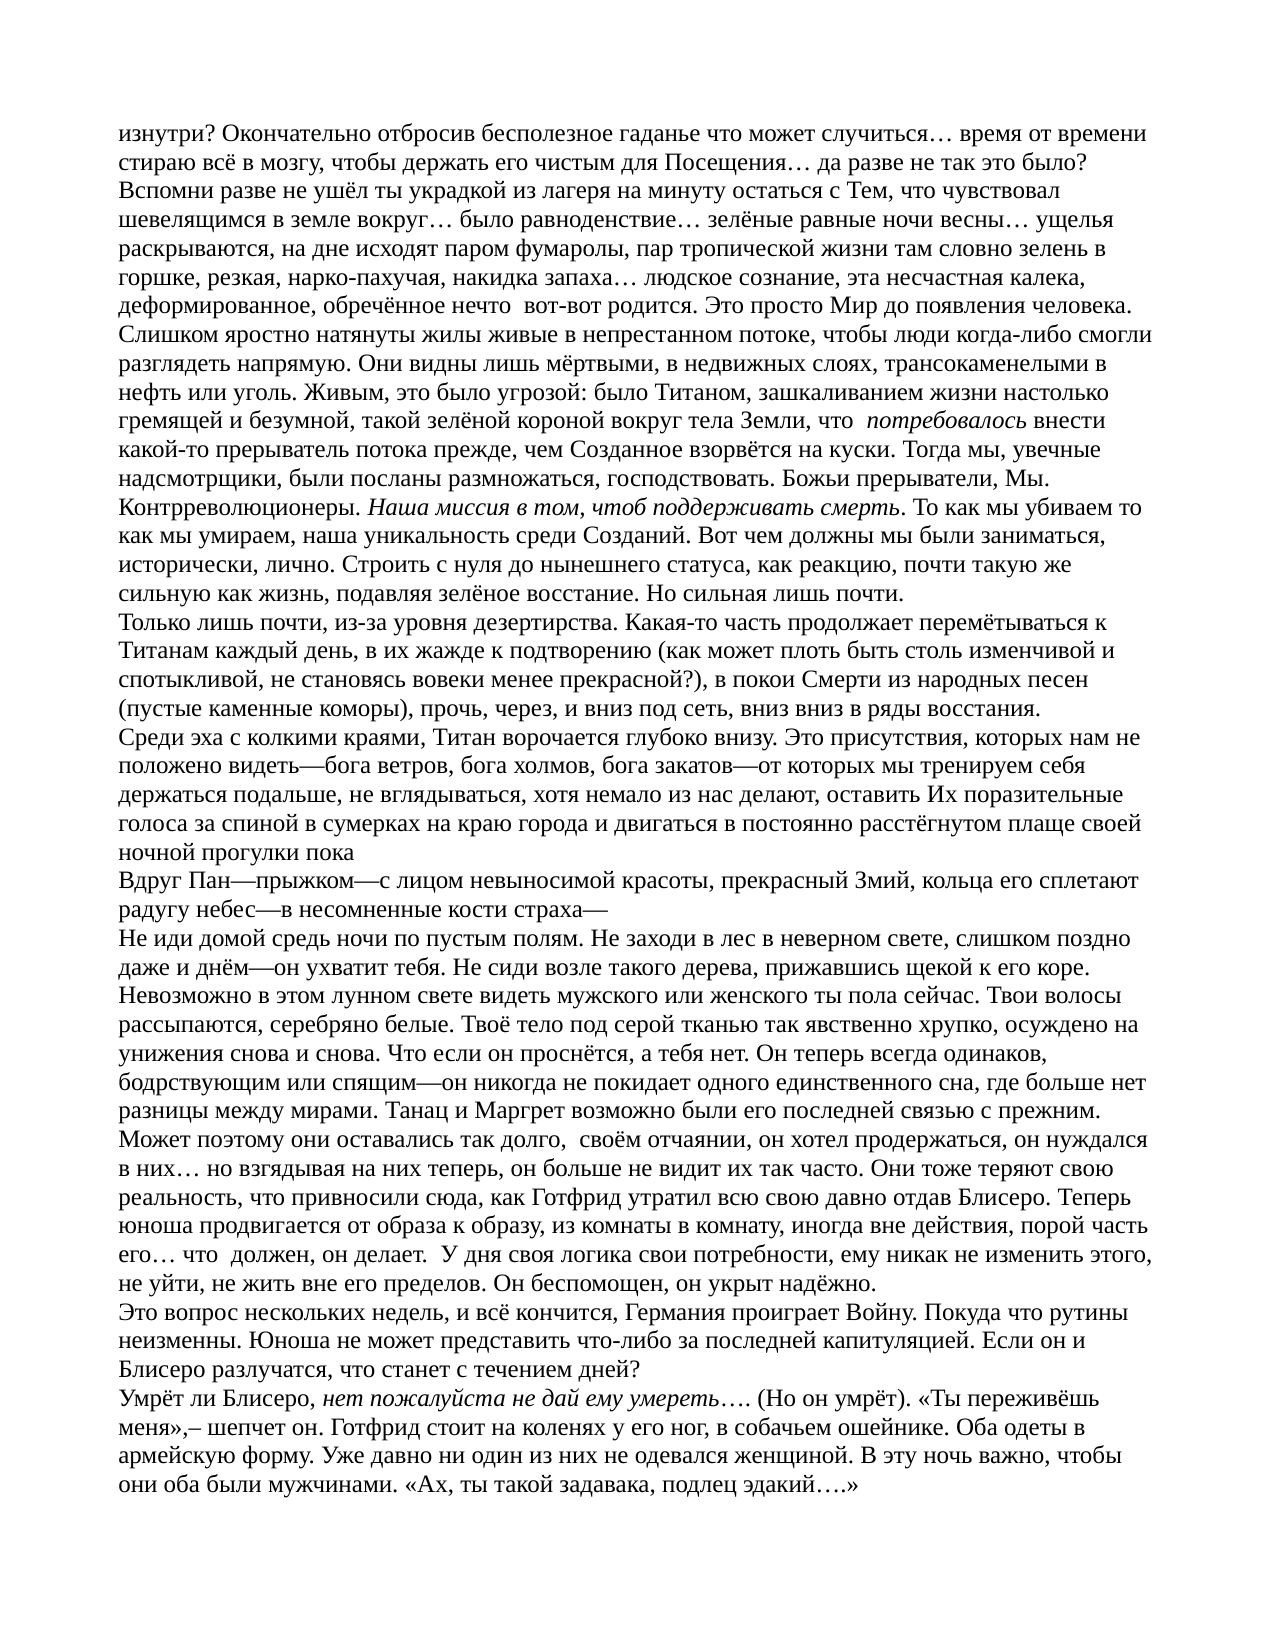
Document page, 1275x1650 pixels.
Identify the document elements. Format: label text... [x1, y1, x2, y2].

text Только лишь почти, из-за уровня дезертирства. Какая-то часть продолжает перемётываться к Титанам каждый день, в их жажде к подтворению (как может плоть быть столь изменчивой и спотыкливой, не становясь вовеки менее прекрасной?), в покои Смерти из народных песен (пустые каменные коморы), прочь, через, и вниз под сеть, вниз вниз в ряды восстания. [118, 607, 1157, 722]
text Это вопрос нескольких недель, и всё кончится, Германия проиграет Войну. Покуда что рутины неизменны. Юноша не может представить что-либо за последней капитуляцией. Если он и Блисеро разлучатся, что станет с течением дней? [118, 1297, 1157, 1383]
text Не иди домой средь ночи по пустым полям. Не заходи в лес в неверном свете, слишком поздно даже и днём—он ухватит тебя. Не сиди возле такого дерева, прижавшись щекой к его коре. Невозможно в этом лунном свете видеть мужского или женского ты пола сейчас. Твои волосы рассыпаются, серебряно белые. Твоё тело под серой тканью так явственно хрупко, осуждено на унижения снова и снова. Что если он проснётся, а тебя нет. Он теперь всегда одинаков, бодрствующим или спящим—он никогда не покидает одного единственного сна, где больше нет разницы между мирами. Танац и Маргрет возможно были его последней связью с прежним. Может поэтому они оставались так долго, своём отчаянии, он хотел продержаться, он нуждался в них… но взгядывая на них теперь, он больше не видит их так часто. Они тоже теряют свою реальность, что привносили сюда, как Готфрид утратил всю свою давно отдав Блисеро. Теперь юноша продвигается от образа к образу, из комнаты в комнату, иногда вне действия, порой часть его… что должен, он делает. У дня своя логика свои потребности, ему никак не изменить этого, не уйти, не жить вне его пределов. Он беспомощен, он укрыт надёжно. [118, 923, 1157, 1297]
text Среди эха с колкими краями, Титан ворочается глубоко внизу. Это присутствия, которых нам не положено видеть—бога ветров, бога холмов, бога закатов—от которых мы тренируем себя держаться подальше, не вглядываться, хотя немало из нас делают, оставить Их поразительные голоса за спиной в сумерках на краю города и двигаться в постоянно расстёгнутом плаще своей ночной прогулки пока [118, 722, 1157, 866]
text изнутри? Окончательно отбросив бесполезное гаданье что может случиться… время от времени стираю всё в мозгу, чтобы держать его чистым для Посещения… да разве не так это было? Вспомни разве не ушёл ты украдкой из лагеря на минуту остаться с Тем, что чувствовал шевелящимся в земле вокруг… было равноденствие… зелёные равные ночи весны… ущелья раскрываются, на дне исходят паром фумаролы, пар тропической жизни там словно зелень в горшке, резкая, нарко-пахучая, накидка запаха… людское сознание, эта несчастная калека, деформированное, обречённое нечто вот-вот родится. Это просто Мир до появления человека. Слишком яростно натянуты жилы живые в непрестанном потоке, чтобы люди когда-либо смогли разглядеть напрямую. Они видны лишь мёртвыми, в недвижных слоях, трансокаменелыми в нефть или уголь. Живым, это было угрозой: было Титаном, зашкаливанием жизни настолько гремящей и безумной, такой зелёной короной вокруг тела Земли, что потребовалось внести какой-то прерыватель потока прежде, чем Созданное взорвётся на куски. Тогда мы, увечные надсмотрщики, были посланы размножаться, господствовать. Божьи прерыватели, Мы. Контрреволюционеры. Наша миссия в том, чтоб поддерживать смерть. То как мы убиваем то как мы умираем, наша уникальность среди Созданий. Вот чем должны мы были заниматься, исторически, лично. Строить с нуля до нынешнего статуса, как реакцию, почти такую же сильную как жизнь, подавляя зелёное восстание. Но сильная лишь почти. [118, 118, 1157, 607]
text Умрёт ли Блисеро, нет пожалуйста не дай ему умереть…. (Но он умрёт). «Ты переживёшь меня»,– шепчет он. Готфрид стоит на коленях у его ног, в собачьем ошейнике. Оба одеты в армейскую форму. Уже давно ни один из них не одевался женщиной. В эту ночь важно, чтобы они оба были мужчинами. «Ах, ты такой задавака, подлец эдакий….» [118, 1383, 1157, 1498]
text Вдруг Пан—прыжком—с лицом невыносимой красоты, прекрасный Змий, кольца его сплетают радугу небес—в несомненные кости страха— [118, 866, 1157, 923]
